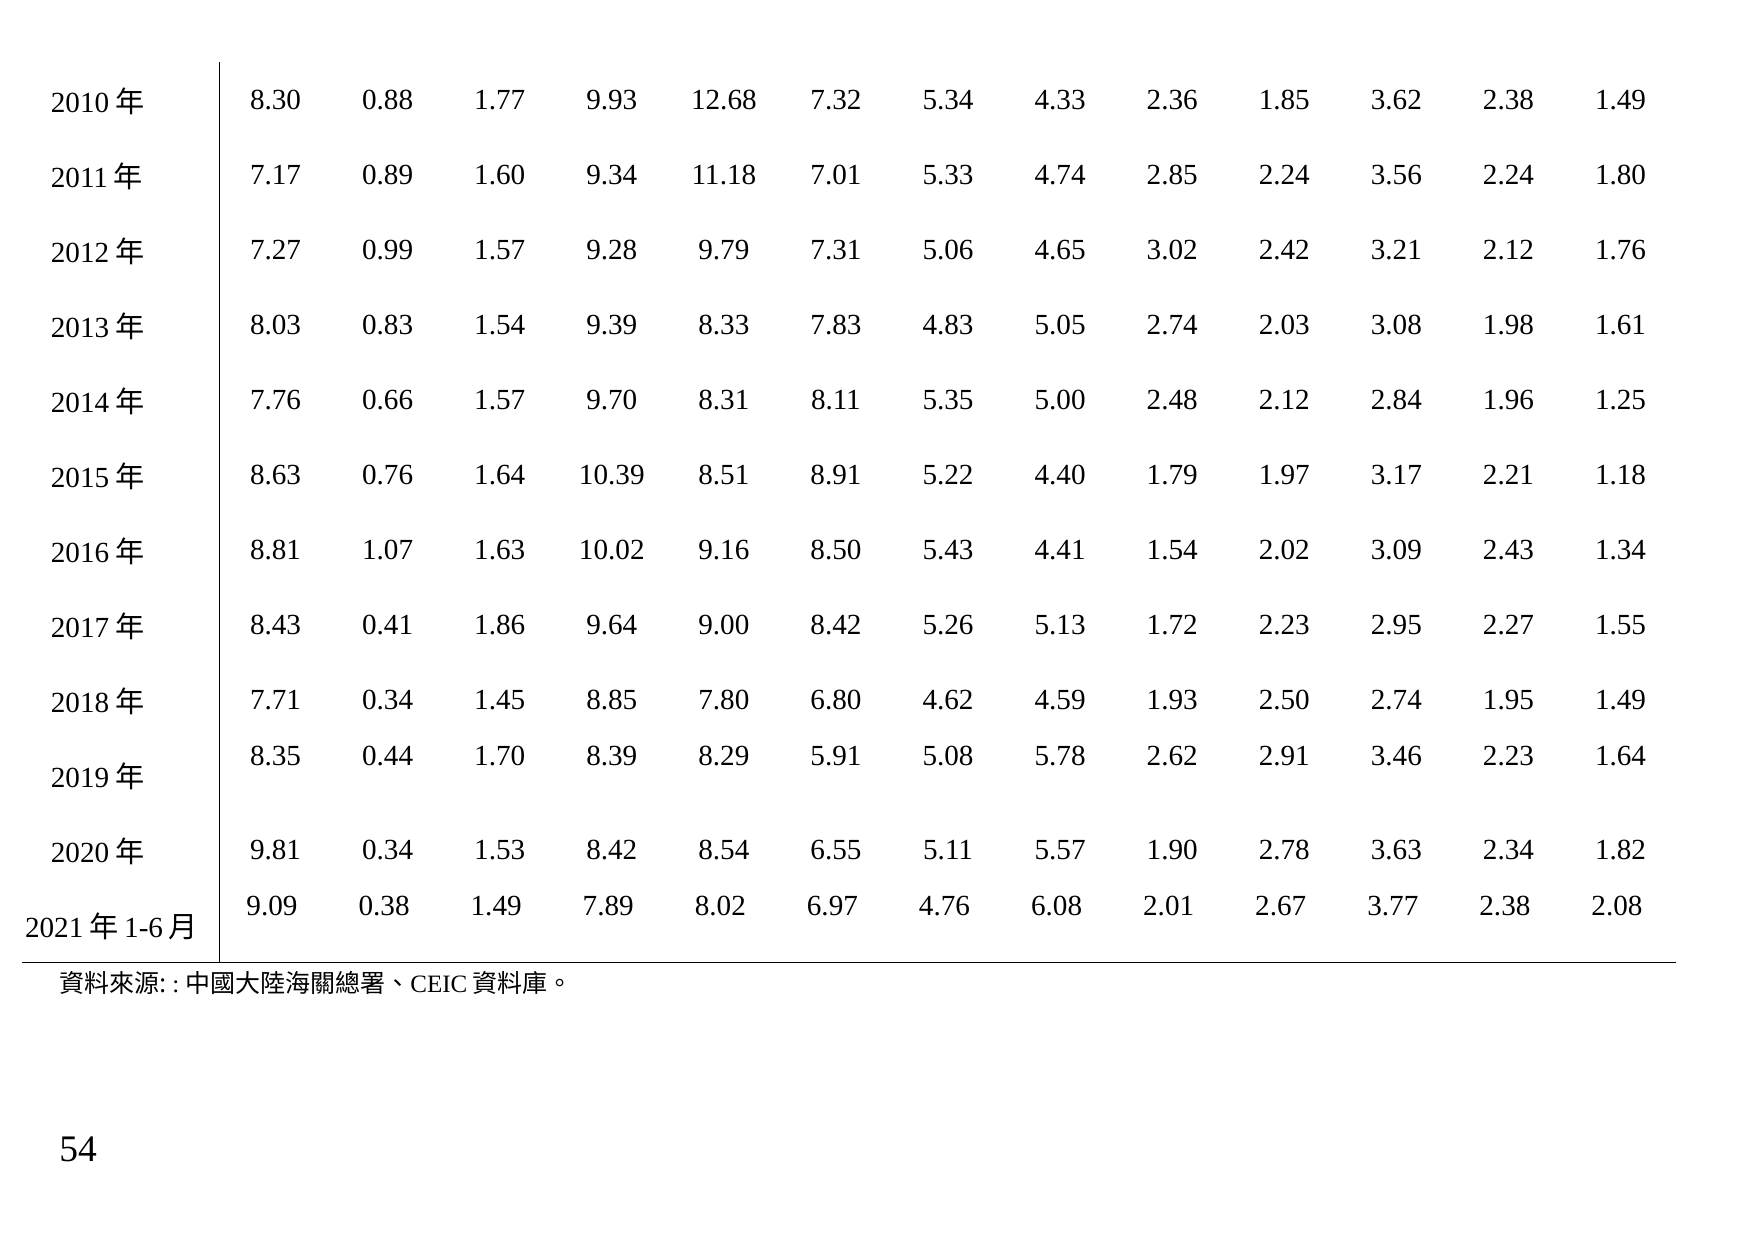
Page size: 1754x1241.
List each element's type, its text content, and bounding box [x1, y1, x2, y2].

table_cell 1.54 [444, 287, 556, 362]
table_cell 7.17 [220, 137, 331, 212]
table_cell 1.61 [1564, 287, 1676, 362]
table_cell 1.49 [1564, 62, 1676, 137]
table_cell 5.00 [1004, 362, 1116, 437]
table_cell 0.83 [331, 287, 443, 362]
table_cell 0.99 [331, 212, 443, 287]
table_cell 5.22 [892, 437, 1004, 512]
table_cell 3.17 [1340, 437, 1452, 512]
table_cell 2.24 [1228, 137, 1340, 212]
table_cell 2016年 [22, 512, 219, 587]
table_cell 7.32 [780, 62, 892, 137]
table_cell 2.24 [1452, 137, 1564, 212]
table_cell 2.84 [1340, 362, 1452, 437]
table_cell 3.62 [1340, 62, 1452, 137]
table_cell 12.68 [668, 62, 780, 137]
table_cell 3.77 [1340, 887, 1452, 962]
table_cell 3.46 [1340, 737, 1452, 812]
table_cell 1.76 [1564, 212, 1676, 287]
table_cell 5.78 [1004, 737, 1116, 812]
table_cell 8.11 [780, 362, 892, 437]
table_cell 0.66 [331, 362, 443, 437]
table_cell 2.38 [1452, 887, 1564, 962]
table_cell 7.80 [668, 662, 780, 737]
table_cell 4.74 [1004, 137, 1116, 212]
table_cell 3.63 [1340, 812, 1452, 887]
table_cell 8.42 [780, 587, 892, 662]
table_cell 2.62 [1116, 737, 1228, 812]
table_cell 1.54 [1116, 512, 1228, 587]
table_cell 1.90 [1116, 812, 1228, 887]
table_cell 0.34 [331, 662, 443, 737]
table_cell 1.34 [1564, 512, 1676, 587]
table_cell 8.39 [556, 737, 668, 812]
table_cell 5.05 [1004, 287, 1116, 362]
table_cell 5.57 [1004, 812, 1116, 887]
table_cell 6.80 [780, 662, 892, 737]
table_cell 9.93 [556, 62, 668, 137]
table_cell 8.85 [556, 662, 668, 737]
table_cell 8.31 [668, 362, 780, 437]
table_cell 8.33 [668, 287, 780, 362]
table_cell 9.39 [556, 287, 668, 362]
table_cell 2020年 [22, 812, 219, 887]
table_cell 4.76 [892, 887, 1004, 962]
table_cell 1.97 [1228, 437, 1340, 512]
table_cell 2.67 [1228, 887, 1340, 962]
table_cell 1.53 [444, 812, 556, 887]
table_cell 9.79 [668, 212, 780, 287]
table_cell 1.49 [1564, 662, 1676, 737]
table_cell 5.11 [892, 812, 1004, 887]
table_cell 5.34 [892, 62, 1004, 137]
table_cell 2012年 [22, 212, 219, 287]
table_cell 2.38 [1452, 62, 1564, 137]
table_cell 2015年 [22, 437, 219, 512]
table_cell 5.08 [892, 737, 1004, 812]
table_cell 7.76 [220, 362, 331, 437]
table_cell 2.12 [1228, 362, 1340, 437]
table_cell 1.80 [1564, 137, 1676, 212]
table_cell 1.18 [1564, 437, 1676, 512]
table_cell 1.64 [1564, 737, 1676, 812]
table_cell 2.91 [1228, 737, 1340, 812]
table_cell 1.55 [1564, 587, 1676, 662]
table_cell 3.09 [1340, 512, 1452, 587]
table_cell 0.38 [331, 887, 443, 962]
table_cell 5.91 [780, 737, 892, 812]
table_cell 0.89 [331, 137, 443, 212]
table_cell 1.72 [1116, 587, 1228, 662]
table_cell 8.30 [220, 62, 331, 137]
table_cell 8.35 [220, 737, 331, 812]
table_cell 2.78 [1228, 812, 1340, 887]
table_cell 7.71 [220, 662, 331, 737]
table_cell 2.42 [1228, 212, 1340, 287]
table_cell 1.49 [444, 887, 556, 962]
table_cell 4.59 [1004, 662, 1116, 737]
table_cell 2.23 [1228, 587, 1340, 662]
table_cell 1.60 [444, 137, 556, 212]
table_cell 1.57 [444, 362, 556, 437]
table_cell 2.74 [1116, 287, 1228, 362]
table_cell 8.29 [668, 737, 780, 812]
table_cell 9.64 [556, 587, 668, 662]
table_cell 1.07 [331, 512, 443, 587]
table_cell 4.62 [892, 662, 1004, 737]
table_cell 5.26 [892, 587, 1004, 662]
table_cell 9.70 [556, 362, 668, 437]
table_cell 0.34 [331, 812, 443, 887]
table_cell 1.70 [444, 737, 556, 812]
table_cell 3.56 [1340, 137, 1452, 212]
table_cell 2013年 [22, 287, 219, 362]
table_cell 8.81 [220, 512, 331, 587]
table_cell 2019年 [22, 737, 219, 812]
table_cell 9.00 [668, 587, 780, 662]
table_cell 1.85 [1228, 62, 1340, 137]
table_cell 2.23 [1452, 737, 1564, 812]
table_cell 2.08 [1564, 887, 1676, 962]
table_cell 1.64 [444, 437, 556, 512]
table_cell 2.12 [1452, 212, 1564, 287]
table_cell 5.35 [892, 362, 1004, 437]
table_cell 0.41 [331, 587, 443, 662]
table_cell 8.63 [220, 437, 331, 512]
table_cell 1.79 [1116, 437, 1228, 512]
table_cell 1.57 [444, 212, 556, 287]
text 資料來源: : 中國大陸海關總署、CEIC資料庫。 [59, 963, 1639, 1001]
table_cell 6.97 [780, 887, 892, 962]
table_cell 8.50 [780, 512, 892, 587]
table_cell 7.31 [780, 212, 892, 287]
table_cell 3.21 [1340, 212, 1452, 287]
table_cell 4.40 [1004, 437, 1116, 512]
table_cell 7.83 [780, 287, 892, 362]
table_cell 4.65 [1004, 212, 1116, 287]
table_cell 10.02 [556, 512, 668, 587]
table_cell 8.42 [556, 812, 668, 887]
table_cell 2.48 [1116, 362, 1228, 437]
table_cell 2.85 [1116, 137, 1228, 212]
table_cell 9.81 [220, 812, 331, 887]
table_cell 8.91 [780, 437, 892, 512]
table_cell 10.39 [556, 437, 668, 512]
table_cell 11.18 [668, 137, 780, 212]
table_cell 3.02 [1116, 212, 1228, 287]
table_cell 0.88 [331, 62, 443, 137]
table_cell 1.86 [444, 587, 556, 662]
table_cell 2.03 [1228, 287, 1340, 362]
table_cell 2.95 [1340, 587, 1452, 662]
table_cell 8.54 [668, 812, 780, 887]
table_cell 1.45 [444, 662, 556, 737]
table_cell 1.93 [1116, 662, 1228, 737]
table_cell 2.34 [1452, 812, 1564, 887]
table_cell 5.33 [892, 137, 1004, 212]
table_cell 9.28 [556, 212, 668, 287]
table_cell 0.76 [331, 437, 443, 512]
table_cell 2010年 [22, 62, 219, 137]
table_cell 3.08 [1340, 287, 1452, 362]
table_cell 1.77 [444, 62, 556, 137]
table_cell 1.63 [444, 512, 556, 587]
table_cell 2.01 [1116, 887, 1228, 962]
table_cell 1.25 [1564, 362, 1676, 437]
table_cell 9.34 [556, 137, 668, 212]
table_cell 5.06 [892, 212, 1004, 287]
table_cell 4.33 [1004, 62, 1116, 137]
table_cell 2017年 [22, 587, 219, 662]
table_cell 2014年 [22, 362, 219, 437]
table_cell 6.08 [1004, 887, 1116, 962]
table_cell 2.27 [1452, 587, 1564, 662]
table_cell 2021年1-6月 [22, 887, 219, 962]
table_cell 4.83 [892, 287, 1004, 362]
table_cell 2.21 [1452, 437, 1564, 512]
table_cell 6.55 [780, 812, 892, 887]
table_cell 1.96 [1452, 362, 1564, 437]
table_cell 2.36 [1116, 62, 1228, 137]
table_cell 8.02 [668, 887, 780, 962]
table_cell 9.09 [220, 887, 331, 962]
table_cell 1.95 [1452, 662, 1564, 737]
table_cell 2.74 [1340, 662, 1452, 737]
table_cell 7.01 [780, 137, 892, 212]
table_cell 4.41 [1004, 512, 1116, 587]
table_cell 5.43 [892, 512, 1004, 587]
table_cell 5.13 [1004, 587, 1116, 662]
table_cell 7.27 [220, 212, 331, 287]
table_cell 1.98 [1452, 287, 1564, 362]
table_cell 8.03 [220, 287, 331, 362]
table_cell 2.50 [1228, 662, 1340, 737]
table_cell 2011年 [22, 137, 219, 212]
table_cell 0.44 [331, 737, 443, 812]
table_cell 9.16 [668, 512, 780, 587]
table_cell 2018年 [22, 662, 219, 737]
table_cell 7.89 [556, 887, 668, 962]
table_cell 8.43 [220, 587, 331, 662]
table_cell 2.02 [1228, 512, 1340, 587]
table_cell 1.82 [1564, 812, 1676, 887]
table_cell 2.43 [1452, 512, 1564, 587]
table_cell 8.51 [668, 437, 780, 512]
